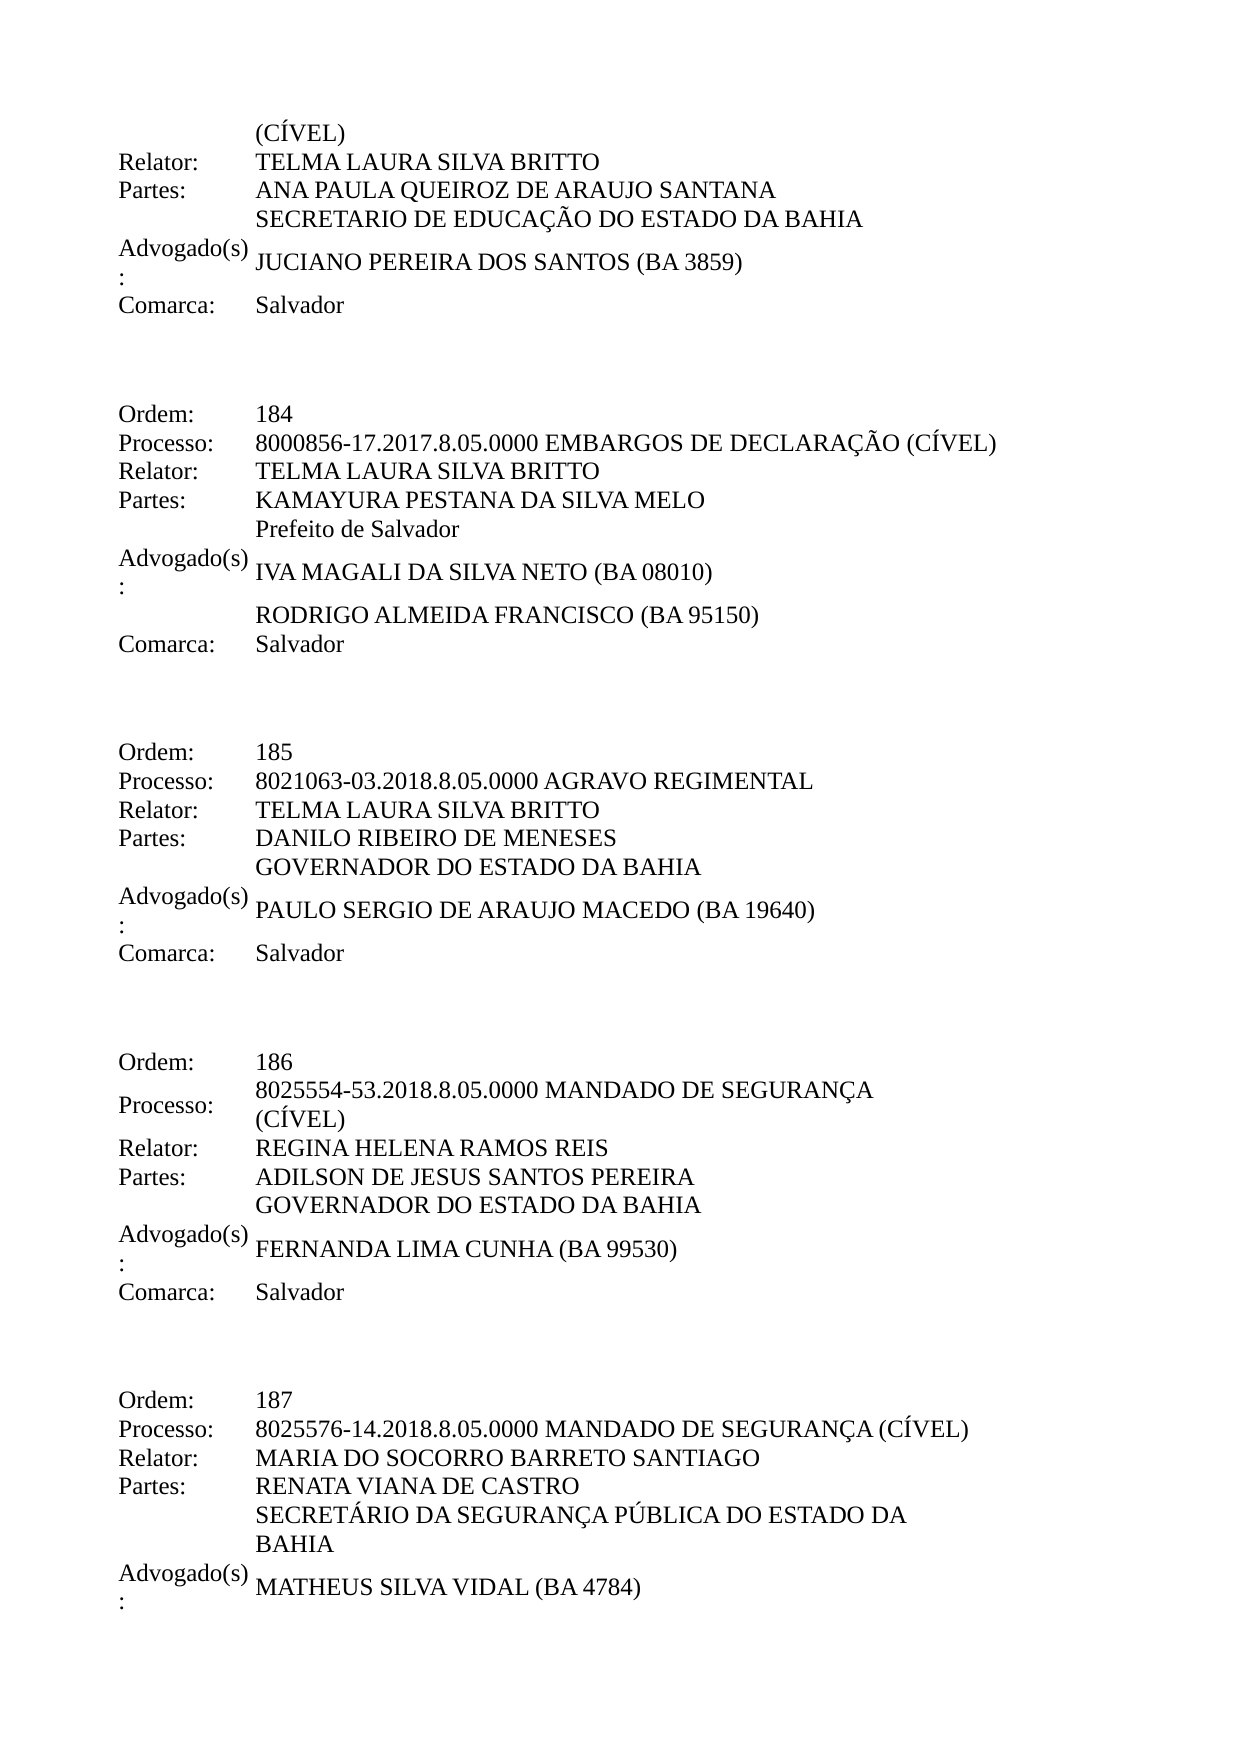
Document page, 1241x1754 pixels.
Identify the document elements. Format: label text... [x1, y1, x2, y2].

table_cell IVA MAGALI DA SILVA NETO (BA 08010) [255, 543, 997, 600]
table_cell 8000856-17.2017.8.05.0000 EMBARGOS DE DECLARAÇÃO (CÍVEL) [255, 428, 997, 456]
table_cell Relator: [118, 147, 255, 176]
table_cell SECRETÁRIO DA SEGURANÇA PÚBLICA DO ESTADO DA BAHIA [255, 1500, 989, 1558]
table_cell Processo: [118, 766, 255, 795]
table_header Ordem: [118, 399, 255, 428]
table_cell TELMA LAURA SILVA BRITTO [255, 147, 969, 176]
table_cell Partes: [118, 176, 255, 204]
table_cell [118, 1500, 255, 1558]
table_cell Advogado(s): [118, 1219, 255, 1277]
table_cell MARIA DO SOCORRO BARRETO SANTIAGO [255, 1443, 989, 1471]
table_cell TELMA LAURA SILVA BRITTO [255, 456, 997, 485]
table_cell PAULO SERGIO DE ARAUJO MACEDO (BA 19640) [255, 881, 816, 938]
table_header Ordem: [118, 737, 255, 766]
table_cell Comarca: [118, 291, 255, 319]
table_cell Relator: [118, 795, 255, 823]
table_cell RODRIGO ALMEIDA FRANCISCO (BA 95150) [255, 600, 997, 629]
table_header 187 [255, 1385, 989, 1414]
table_cell Relator: [118, 1443, 255, 1471]
table_cell Processo: [118, 428, 255, 456]
table_cell Comarca: [118, 1277, 255, 1306]
table_cell [118, 118, 255, 147]
table_cell MATHEUS SILVA VIDAL (BA 4784) [255, 1558, 989, 1615]
table_header 185 [255, 737, 816, 766]
table_cell Relator: [118, 456, 255, 485]
table_cell Salvador [255, 629, 997, 658]
table_cell Partes: [118, 1471, 255, 1500]
table_cell 8021063-03.2018.8.05.0000 AGRAVO REGIMENTAL [255, 766, 816, 795]
table_cell 8025576-14.2018.8.05.0000 MANDADO DE SEGURANÇA (CÍVEL) [255, 1414, 989, 1443]
table_cell ANA PAULA QUEIROZ DE ARAUJO SANTANA [255, 176, 969, 204]
table_cell Advogado(s): [118, 543, 255, 600]
table_cell [118, 600, 255, 629]
table_cell Partes: [118, 485, 255, 514]
table_cell Processo: [118, 1076, 255, 1133]
table_cell Prefeito de Salvador [255, 514, 997, 543]
table_cell Advogado(s): [118, 1558, 255, 1615]
table_cell Salvador [255, 939, 816, 967]
table_cell Relator: [118, 1133, 255, 1162]
table_cell Comarca: [118, 629, 255, 658]
table_header 184 [255, 399, 997, 428]
table_cell (CÍVEL) [255, 118, 969, 147]
table_cell Partes: [118, 824, 255, 852]
table_header Ordem: [118, 1385, 255, 1414]
table_cell [118, 204, 255, 233]
table_cell ADILSON DE JESUS SANTOS PEREIRA [255, 1162, 969, 1191]
table_cell Advogado(s): [118, 233, 255, 291]
table_cell [118, 514, 255, 543]
table_cell DANILO RIBEIRO DE MENESES [255, 824, 816, 852]
table_cell GOVERNADOR DO ESTADO DA BAHIA [255, 1191, 969, 1219]
table_cell Comarca: [118, 939, 255, 967]
table_cell RENATA VIANA DE CASTRO [255, 1471, 989, 1500]
table_cell REGINA HELENA RAMOS REIS [255, 1133, 969, 1162]
table_cell FERNANDA LIMA CUNHA (BA 99530) [255, 1219, 969, 1277]
table_cell Salvador [255, 1277, 969, 1306]
table_cell [118, 1191, 255, 1219]
table_cell JUCIANO PEREIRA DOS SANTOS (BA 3859) [255, 233, 969, 291]
table_cell Salvador [255, 291, 969, 319]
table_cell GOVERNADOR DO ESTADO DA BAHIA [255, 852, 816, 881]
table_cell 8025554-53.2018.8.05.0000 MANDADO DE SEGURANÇA (CÍVEL) [255, 1076, 969, 1133]
table_cell [118, 852, 255, 881]
table_header Ordem: [118, 1047, 255, 1076]
table_cell Processo: [118, 1414, 255, 1443]
table_cell Advogado(s): [118, 881, 255, 938]
table_cell Partes: [118, 1162, 255, 1191]
table_cell SECRETARIO DE EDUCAÇÃO DO ESTADO DA BAHIA [255, 204, 969, 233]
table_header 186 [255, 1047, 969, 1076]
table_cell KAMAYURA PESTANA DA SILVA MELO [255, 485, 997, 514]
table_cell TELMA LAURA SILVA BRITTO [255, 795, 816, 823]
